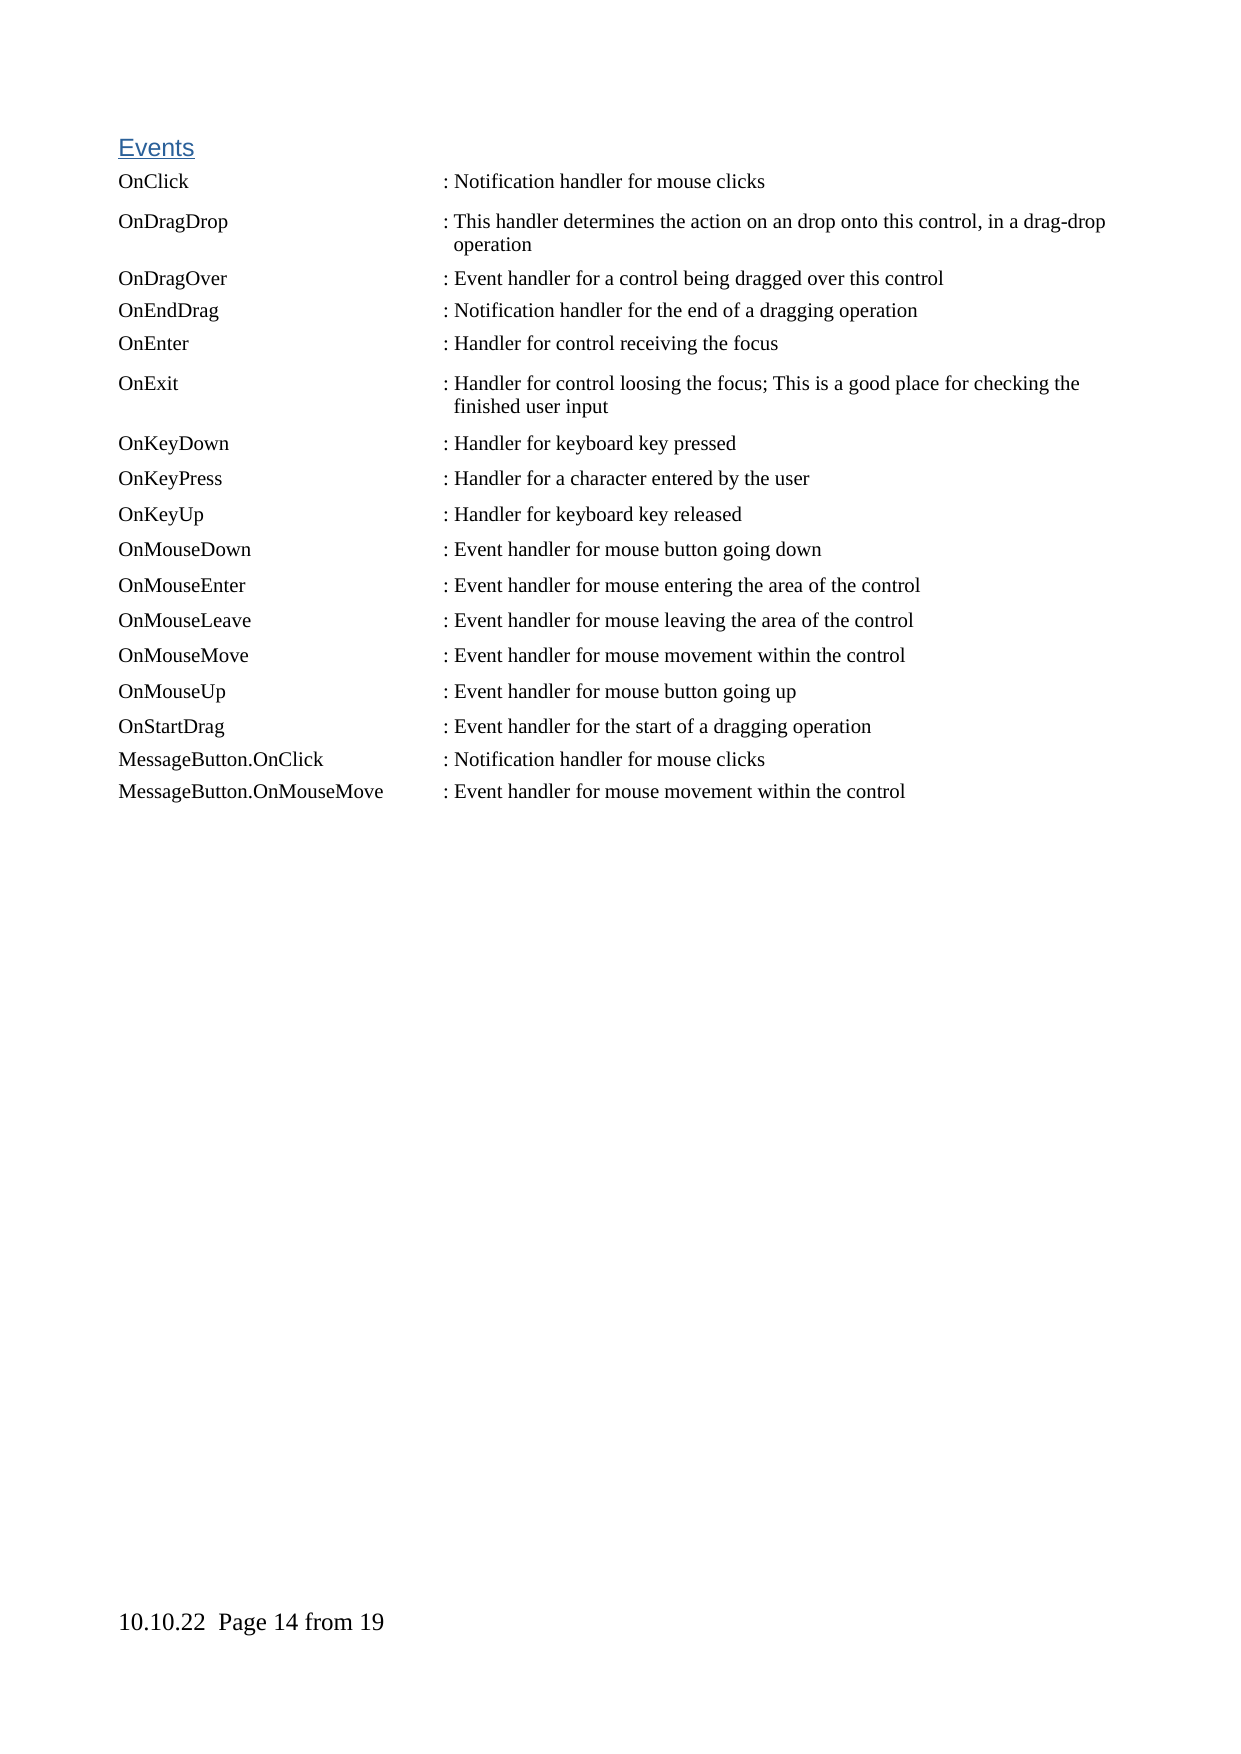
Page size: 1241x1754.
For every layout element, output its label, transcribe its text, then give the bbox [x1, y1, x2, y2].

text OnStartDrag : Event handler for the start of a dragging operation [118, 719, 1122, 737]
text OnKeyDown : Handler for keyboard key pressed [118, 436, 1122, 454]
text MessageButton.OnClick : Notification handler for mouse clicks [118, 752, 1122, 769]
subtitle Events [118, 133, 1122, 161]
text OnMouseUp : Event handler for mouse button going up [118, 684, 1122, 702]
text OnDragDrop : This handler determines the action on an drop onto this control, in a drag-drop operation [118, 209, 1122, 257]
text OnKeyPress : Handler for a character entered by the user [118, 472, 1122, 489]
text OnEnter : Handler for control receiving the focus [118, 336, 1122, 353]
text OnMouseEnter : Event handler for mouse entering the area of the control [118, 578, 1122, 596]
text OnDragOver : Event handler for a control being dragged over this control [118, 271, 1122, 289]
text OnEndDrag : Notification handler for the end of a dragging operation [118, 303, 1122, 321]
text OnMouseLeave : Event handler for mouse leaving the area of the control [118, 613, 1122, 631]
text OnKeyUp : Handler for keyboard key released [118, 507, 1122, 525]
text OnClick : Notification handler for mouse clicks [118, 174, 1122, 192]
text OnMouseMove : Event handler for mouse movement within the control [118, 649, 1122, 666]
text OnExit : Handler for control loosing the focus; This is a good place for checking the finished user input [118, 371, 1122, 418]
text MessageButton.OnMouseMove : Event handler for mouse movement within the control [118, 784, 1122, 802]
text OnMouseDown : Event handler for mouse button going down [118, 542, 1122, 560]
